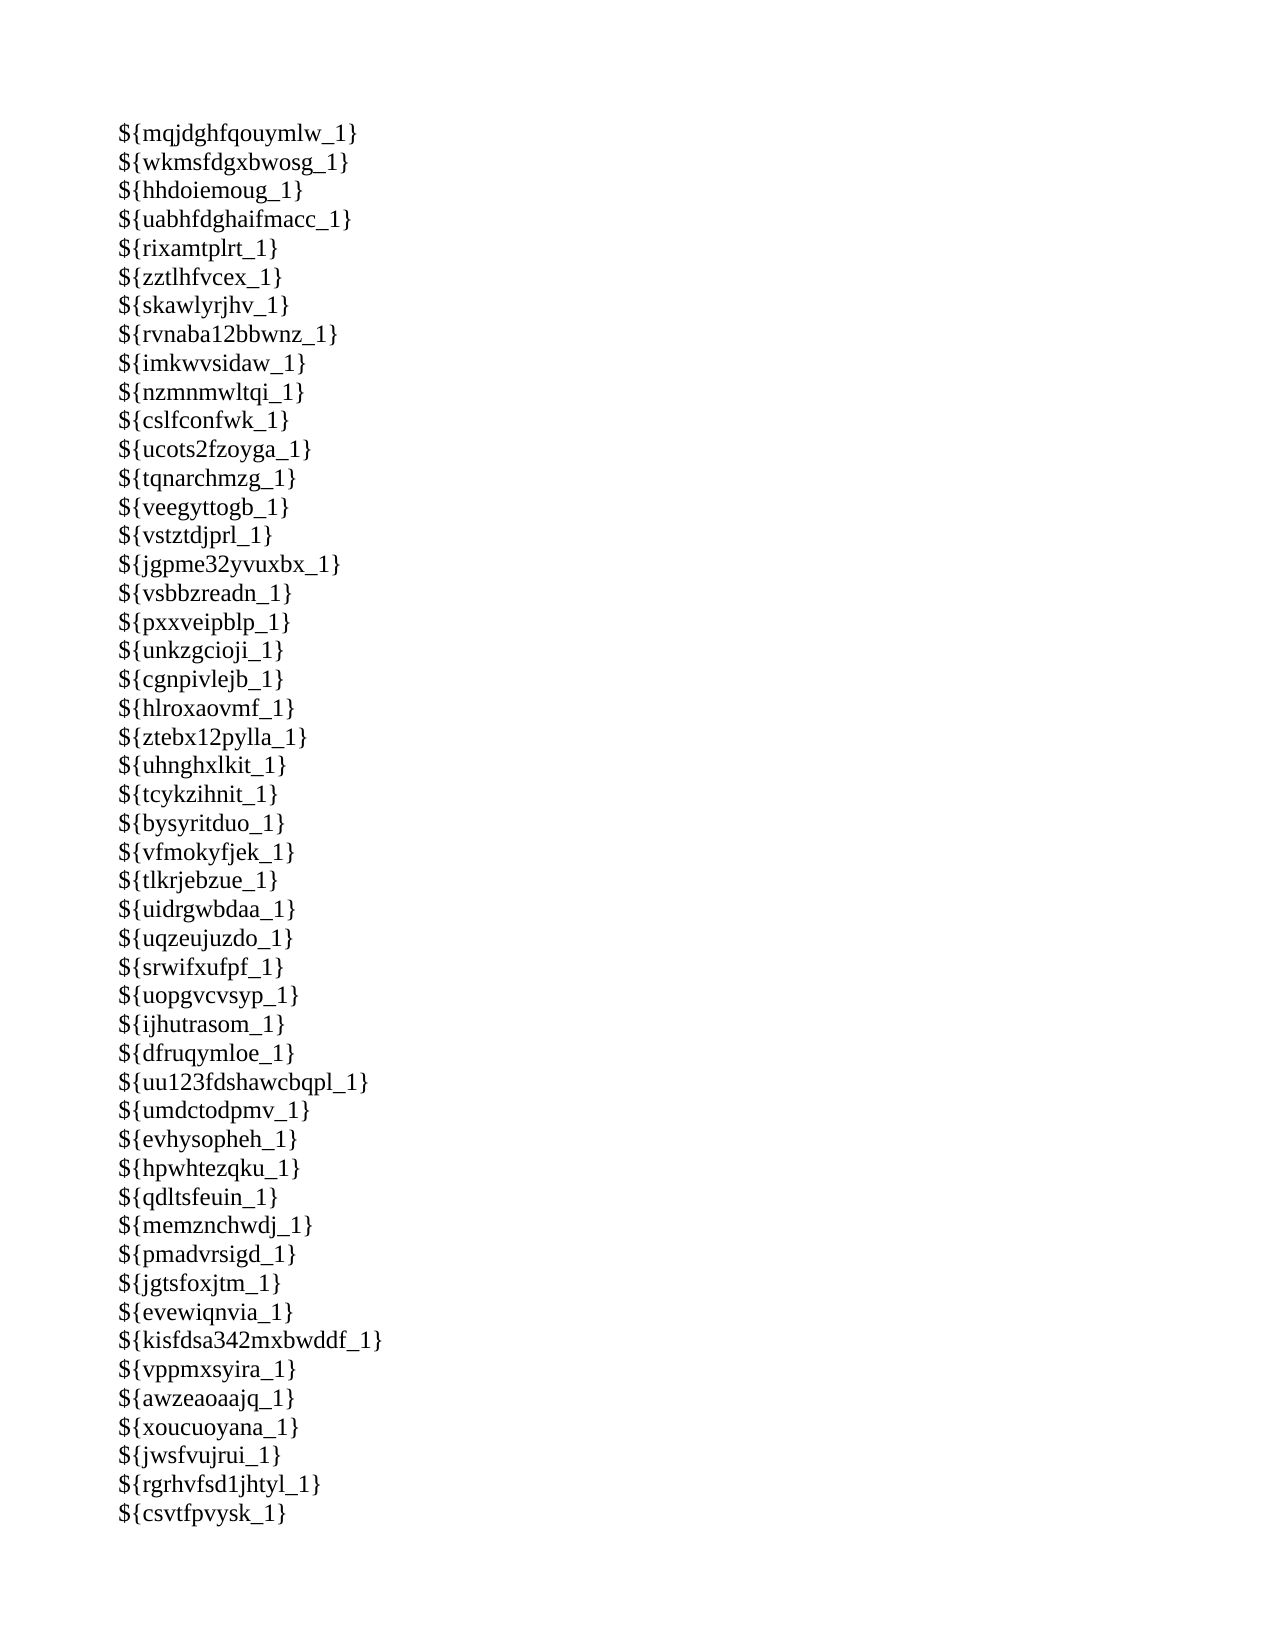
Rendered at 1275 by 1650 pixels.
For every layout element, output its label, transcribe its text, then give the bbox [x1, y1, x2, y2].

text ${ijhutrasom_1} [118, 1009, 1157, 1038]
text ${vppmxsyira_1} [118, 1354, 1157, 1383]
text ${skawlyrjhv_1} [118, 291, 1157, 319]
text ${xoucuoyana_1} [118, 1412, 1157, 1441]
text ${hhdoiemoug_1} [118, 176, 1157, 204]
text ${wkmsfdgxbwosg_1} [118, 147, 1157, 176]
text ${cgnpivlejb_1} [118, 664, 1157, 693]
text ${umdctodpmv_1} [118, 1096, 1157, 1124]
text ${tcykzihnit_1} [118, 779, 1157, 808]
text ${uqzeujuzdo_1} [118, 923, 1157, 952]
text ${vsbbzreadn_1} [118, 578, 1157, 607]
text ${bysyritduo_1} [118, 808, 1157, 837]
text ${hlroxaovmf_1} [118, 693, 1157, 722]
text ${jwsfvujrui_1} [118, 1441, 1157, 1469]
text ${rixamtplrt_1} [118, 233, 1157, 262]
text ${rgrhvfsd1jhtyl_1} [118, 1469, 1157, 1498]
text ${uu123fdshawcbqpl_1} [118, 1067, 1157, 1096]
text ${kisfdsa342mxbwddf_1} [118, 1326, 1157, 1354]
text ${rvnaba12bbwnz_1} [118, 319, 1157, 348]
text ${csvtfpvysk_1} [118, 1498, 1157, 1527]
text ${nzmnmwltqi_1} [118, 377, 1157, 406]
text ${uopgvcvsyp_1} [118, 981, 1157, 1009]
text ${cslfconfwk_1} [118, 406, 1157, 434]
text ${hpwhtezqku_1} [118, 1153, 1157, 1182]
text ${evhysopheh_1} [118, 1124, 1157, 1153]
text ${uidrgwbdaa_1} [118, 894, 1157, 923]
text ${qdltsfeuin_1} [118, 1182, 1157, 1211]
text ${mqjdghfqouymlw_1} [118, 118, 1157, 147]
text ${vfmokyfjek_1} [118, 837, 1157, 866]
text ${unkzgcioji_1} [118, 636, 1157, 664]
text ${tqnarchmzg_1} [118, 463, 1157, 492]
text ${awzeaoaajq_1} [118, 1383, 1157, 1412]
text ${ucots2fzoyga_1} [118, 434, 1157, 463]
text ${pmadvrsigd_1} [118, 1239, 1157, 1268]
text ${uabhfdghaifmacc_1} [118, 204, 1157, 233]
text ${memznchwdj_1} [118, 1211, 1157, 1239]
text ${jgpme32yvuxbx_1} [118, 549, 1157, 578]
text ${zztlhfvcex_1} [118, 262, 1157, 291]
text ${veegyttogb_1} [118, 492, 1157, 521]
text ${jgtsfoxjtm_1} [118, 1268, 1157, 1297]
text ${srwifxufpf_1} [118, 952, 1157, 981]
text ${tlkrjebzue_1} [118, 866, 1157, 894]
text ${evewiqnvia_1} [118, 1297, 1157, 1326]
text ${imkwvsidaw_1} [118, 348, 1157, 377]
text ${uhnghxlkit_1} [118, 751, 1157, 779]
text ${ztebx12pylla_1} [118, 722, 1157, 751]
text ${dfruqymloe_1} [118, 1038, 1157, 1067]
text ${vstztdjprl_1} [118, 521, 1157, 549]
text ${pxxveipblp_1} [118, 607, 1157, 636]
